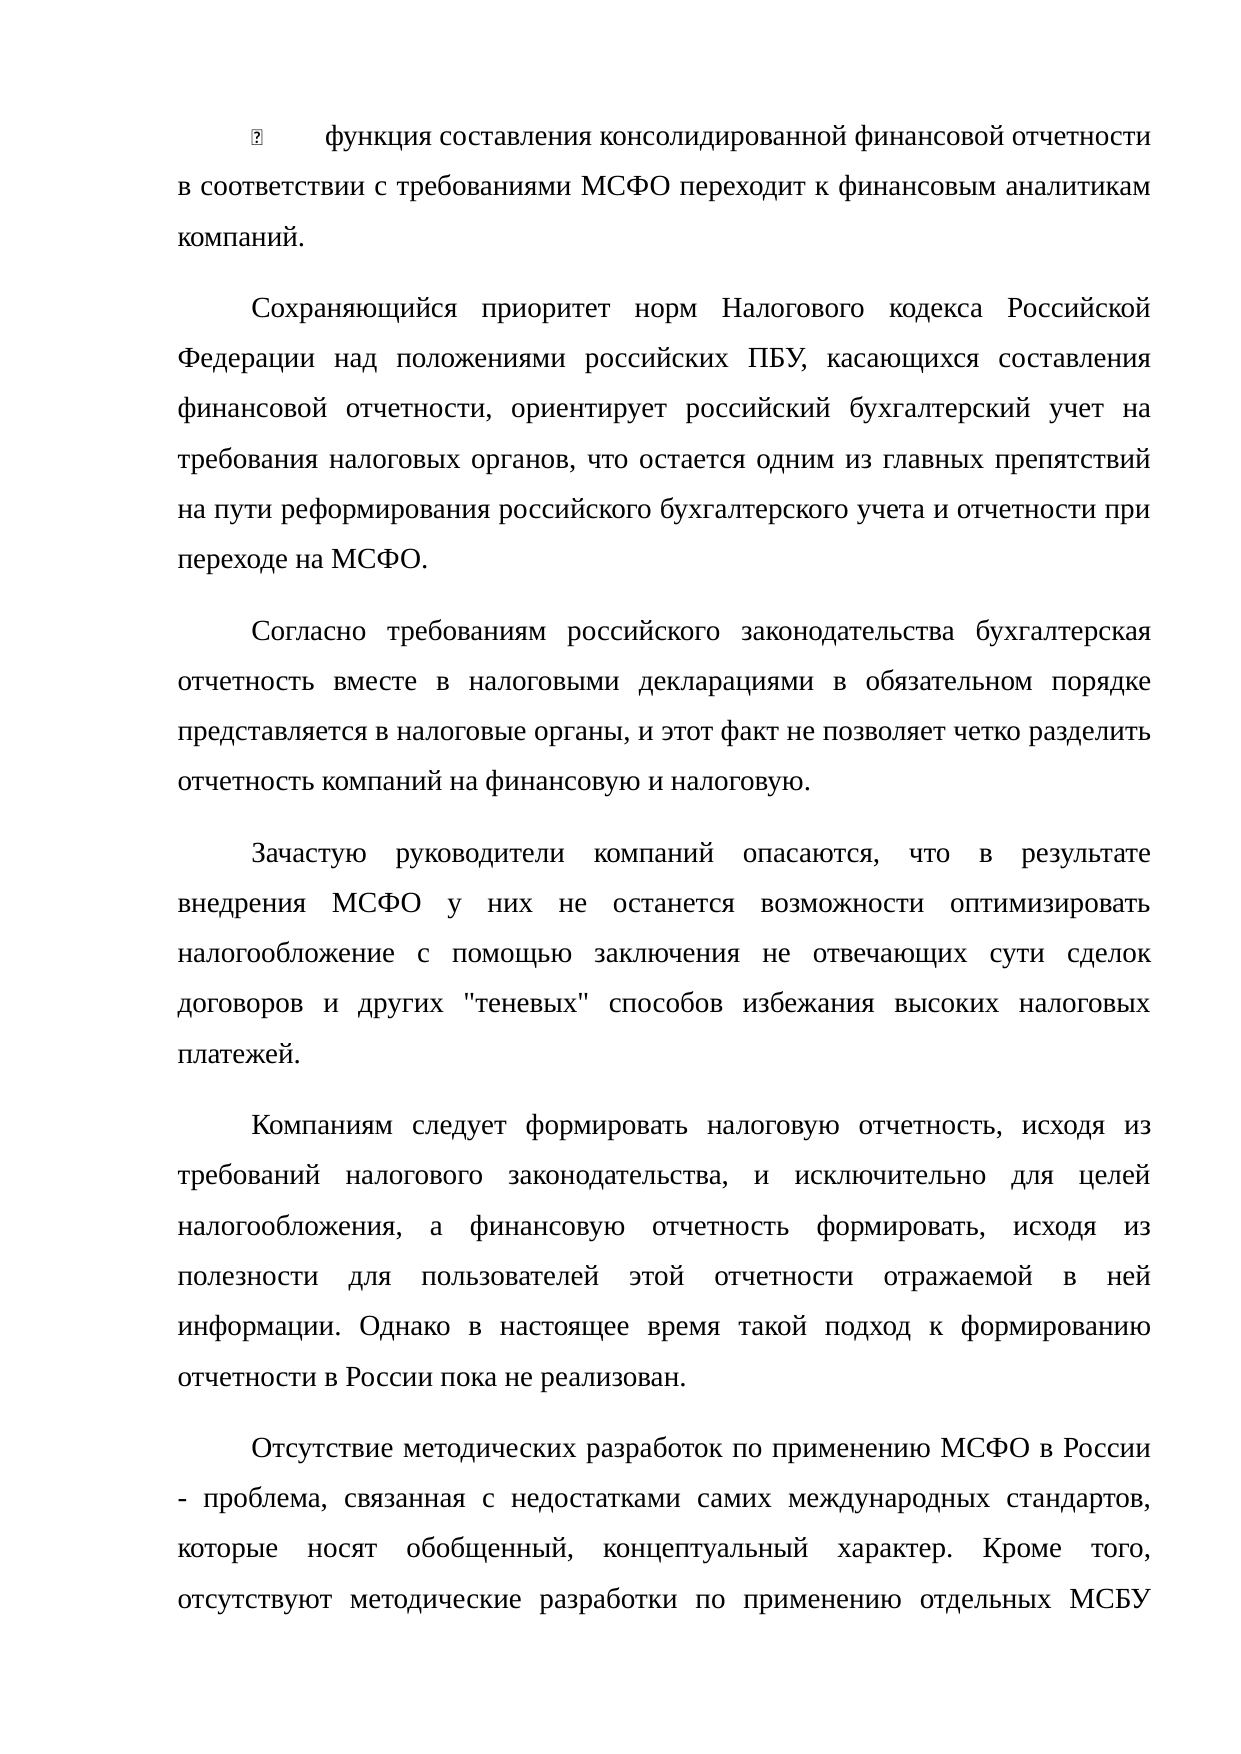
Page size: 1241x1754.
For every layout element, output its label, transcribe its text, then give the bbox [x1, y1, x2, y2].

text Отсутствие методических разработок по применению МСФО в России - проблема, связанная с недостатками самих международных стандартов, которые носят обобщенный, концептуальный характер. Кроме того, отсутствуют методические разработки по применению отдельных МСБУ [177, 1430, 1152, 1614]
text Зачастую руководители компаний опасаются, что в результате внедрения МСФО у них не останется возможности оптимизировать налогообложение с помощью заключения не отвечающих сути сделок договоров и других "теневых" способов избежания высоких налоговых платежей. [177, 835, 1152, 1069]
text Компаниям следует формировать налоговую отчетность, исходя из требований налогового законодательства, и исключительно для целей налогообложения, а финансовую отчетность формировать, исходя из полезности для пользователей этой отчетности отражаемой в ней информации. Однако в настоящее время такой подход к формированию отчетности в России пока не реализован. [177, 1107, 1152, 1392]
text Сохраняющийся приоритет норм Налогового кодекса Российской Федерации над положениями российских ПБУ, касающихся составления финансовой отчетности, ориентирует российский бухгалтерский учет на требования налоговых органов, что остается одним из главных препятствий на пути реформирования российского бухгалтерского учета и отчетности при переходе на МСФО. [177, 290, 1152, 575]
list функция составления консолидированной финансовой отчетности в соответствии с требованиями МСФО переходит к финансовым аналитикам компаний. [177, 118, 1152, 252]
text Согласно требованиям российского законодательства бухгалтерская отчетность вместе в налоговыми декларациями в обязательном порядке представляется в налоговые органы, и этот факт не позволяет четко разделить отчетность компаний на финансовую и налоговую. [177, 613, 1152, 797]
